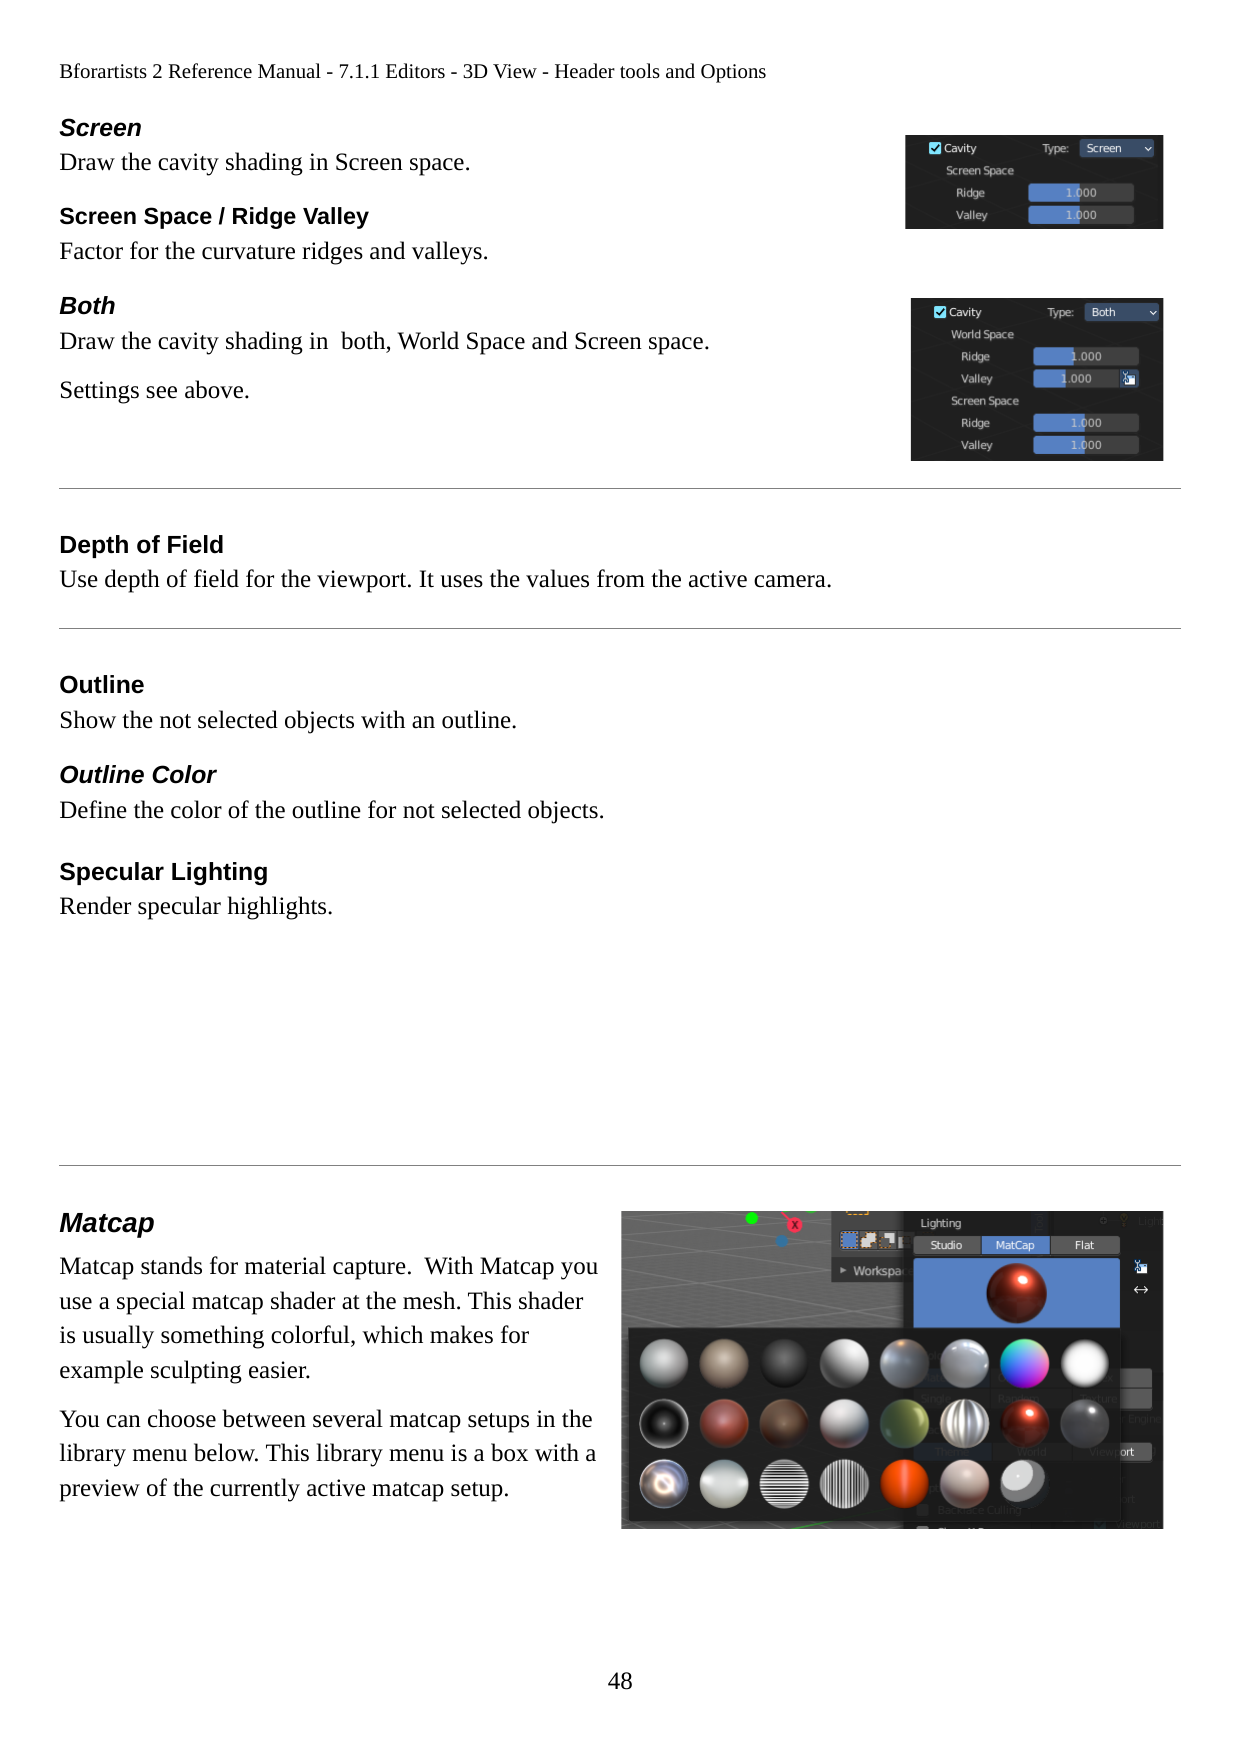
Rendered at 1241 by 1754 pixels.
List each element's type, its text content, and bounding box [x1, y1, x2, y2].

text Use depth of field for the viewport. It uses the values from the active camera. [59, 564, 1181, 593]
subtitle Screen Space / Ridge Valley [59, 203, 905, 229]
picture [905, 135, 1164, 229]
subtitle Outline [59, 670, 1181, 699]
subtitle Outline Color [59, 760, 1181, 789]
picture [621, 1211, 1164, 1529]
subtitle Depth of Field [59, 530, 1181, 558]
text You can choose between several matcap setups in the library menu below. This library menu is a box with a preview of the currently active matcap setup. [59, 1404, 621, 1501]
subtitle Specular Lighting [59, 857, 1181, 885]
picture [910, 298, 1164, 461]
text [1164, 375, 1181, 404]
subtitle Both [59, 291, 1181, 319]
text Show the not selected objects with an outline. [59, 705, 1181, 734]
text Define the color of the outline for not selected objects. [59, 795, 1181, 824]
text Settings see above. [59, 375, 910, 404]
text Draw the cavity shading in Screen space. [59, 147, 905, 176]
text Factor for the curvature ridges and valleys. [59, 236, 1181, 264]
text Matcap stands for material capture. With Matcap you use a special matcap shader at the mesh. This shader is usually something colorful, which makes for example sculpting easier. [59, 1251, 621, 1383]
text Draw the cavity shading in both, World Space and Screen space. [59, 326, 910, 354]
subtitle Screen [59, 113, 1181, 141]
text Render specular highlights. [59, 891, 1181, 920]
subtitle Matcap [59, 1207, 1181, 1239]
